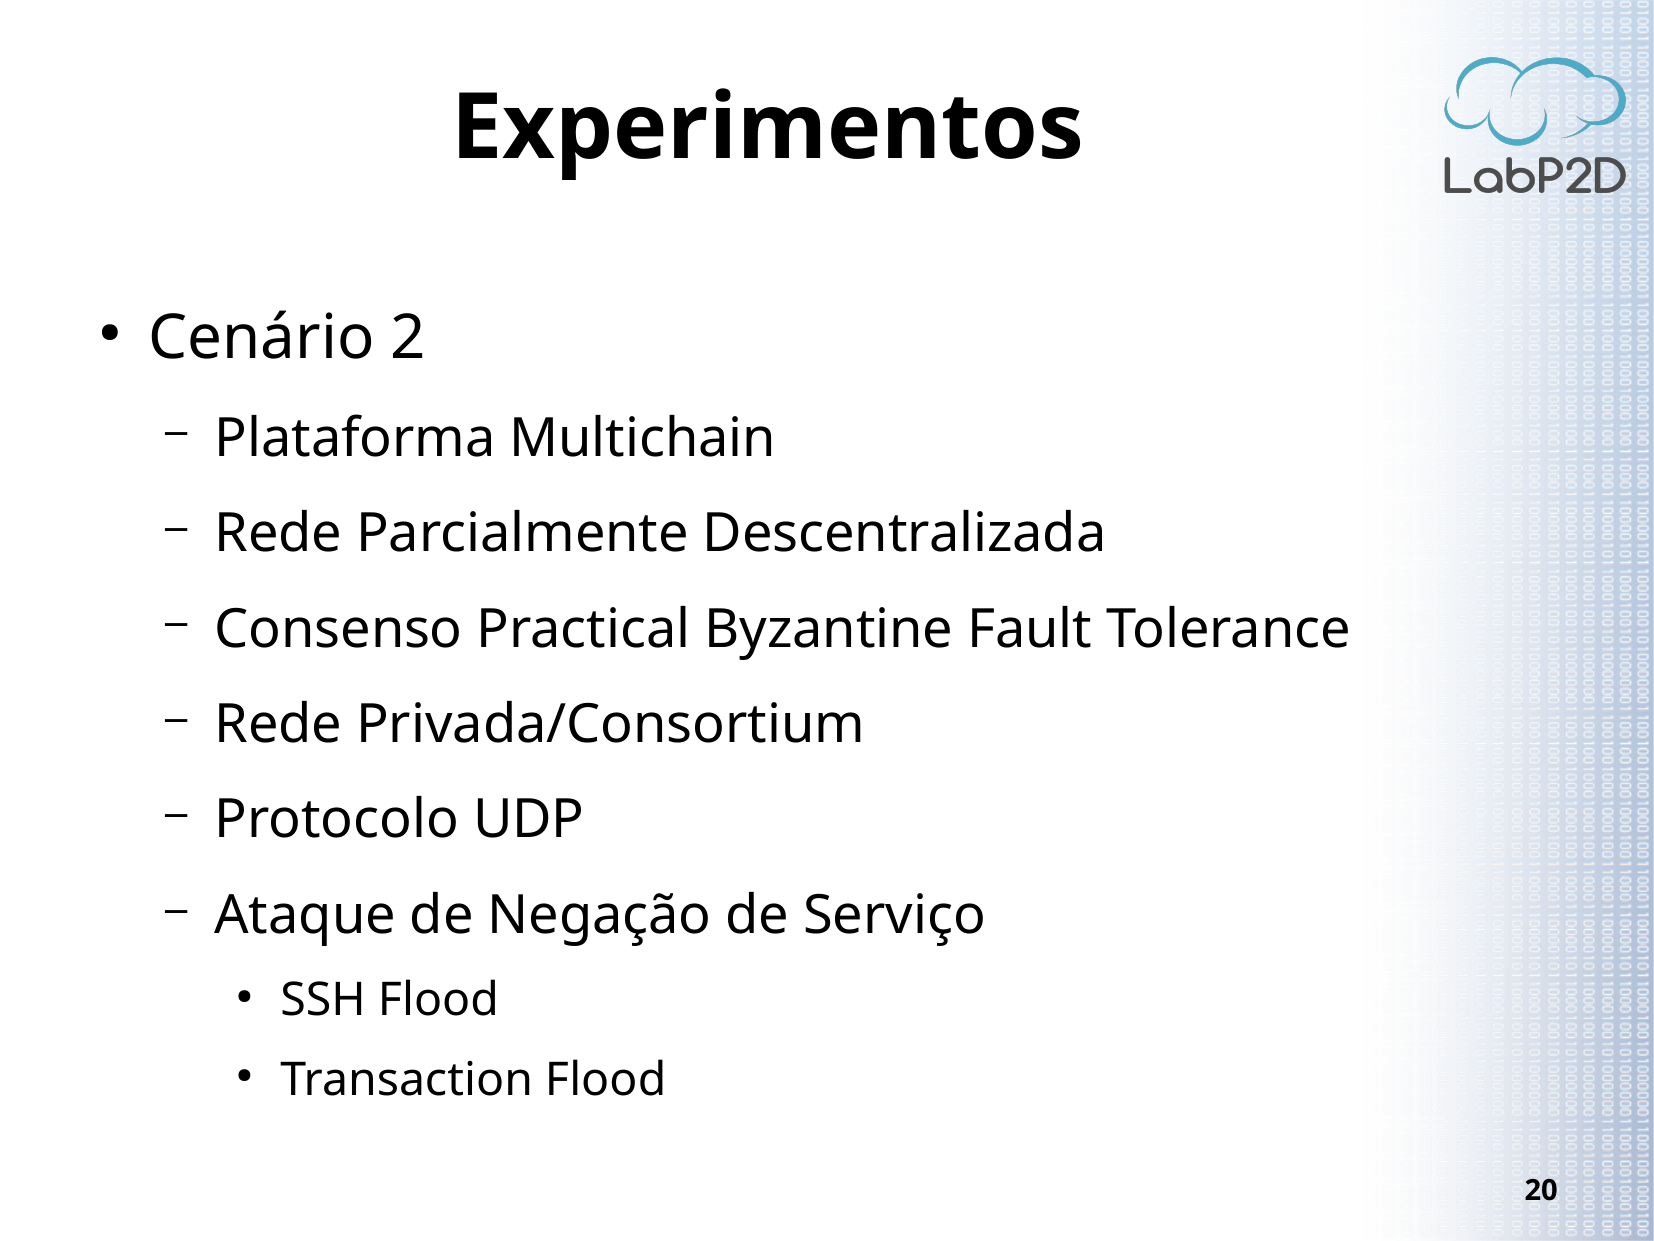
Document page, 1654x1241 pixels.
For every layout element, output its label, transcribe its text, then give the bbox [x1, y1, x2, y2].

title Experimentos [82, 19, 1453, 227]
picture [1360, 1, 1654, 1240]
list Cenário 2 Plataforma Multichain Rede Parcialmente Descentralizada Consenso Practical Byzantine Fault Tolerance Rede Privada/Consortium Protocolo UDP Ataque de Negação de Serviço SSH Flood Transaction Flood [82, 290, 1571, 1111]
